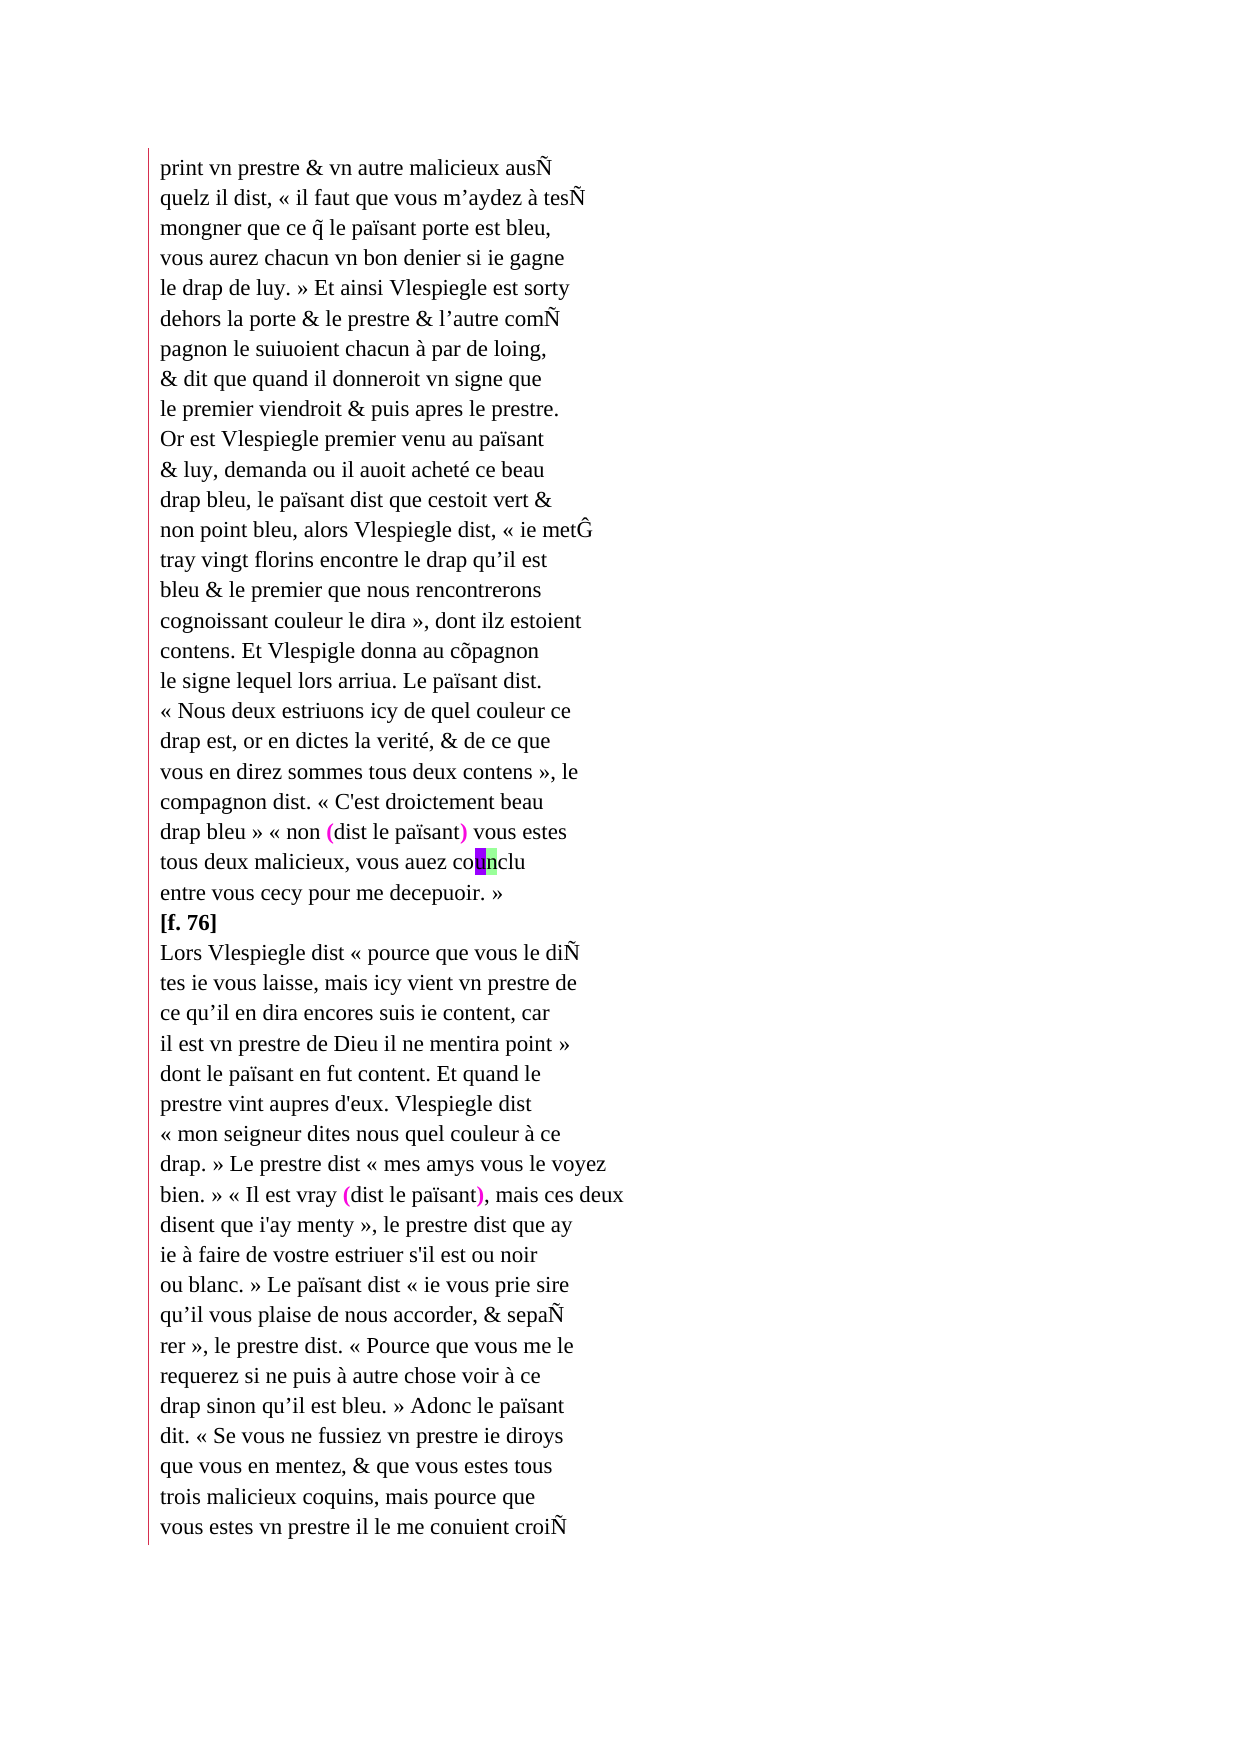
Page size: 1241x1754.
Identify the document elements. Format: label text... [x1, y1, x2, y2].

text print vn prestre & vn autre malicieux ausÑ quelz il dist, « il faut que vous m’aydez à tesÑ mongner que ce q̃ le païsant porte est bleu, vous aurez chacun vn bon denier si ie gagne le drap de luy. » Et ainsi Vlespiegle est sorty dehors la porte & le prestre & l’autre comÑ pagnon le suiuoient chacun à par de loing, & dit que quand il donneroit vn signe que le premier viendroit & puis apres le prestre. Or est Vlespiegle premier venu au païsant & luy, demanda ou il auoit acheté ce beau drap bleu, le païsant dist que cestoit vert & non point bleu, alors Vlespiegle dist, « ie metĜ tray vingt florins encontre le drap qu’il est bleu & le premier que nous rencontrerons cognoissant couleur le dira », dont ilz estoient contens. Et Vlespigle donna au cõpagnon le signe lequel lors arriua. Le païsant dist. « Nous deux estriuons icy de quel couleur ce drap est, or en dictes la verité, & de ce que vous en direz sommes tous deux contens », le compagnon dist. « C'est droictement beau drap bleu » « non (dist le païsant) vous estes tous deux malicieux, vous auez counclu entre vous cecy pour me decepuoir. » [f. 76] Lors Vlespiegle dist « pource que vous le diÑ tes ie vous laisse, mais icy vient vn prestre de ce qu’il en dira encores suis ie content, car il est vn prestre de Dieu il ne mentira point » dont le païsant en fut content. Et quand le prestre vint aupres d'eux. Vlespiegle dist « mon seigneur dites nous quel couleur à ce drap. » Le prestre dist « mes amys vous le voyez bien. » « Il est vray (dist le païsant), mais ces deux disent que i'ay menty », le prestre dist que ay ie à faire de vostre estriuer s'il est ou noir ou blanc. » Le païsant dist « ie vous prie sire qu’il vous plaise de nous accorder, & sepaÑ rer », le prestre dist. « Pource que vous me le requerez si ne puis à autre chose voir à ce drap sinon qu’il est bleu. » Adonc le païsant dit. « Se vous ne fussiez vn prestre ie diroys que vous en mentez, & que vous estes tous trois malicieux coquins, mais pource que vous estes vn prestre il le me conuient croiÑ [149, 148, 1093, 1545]
